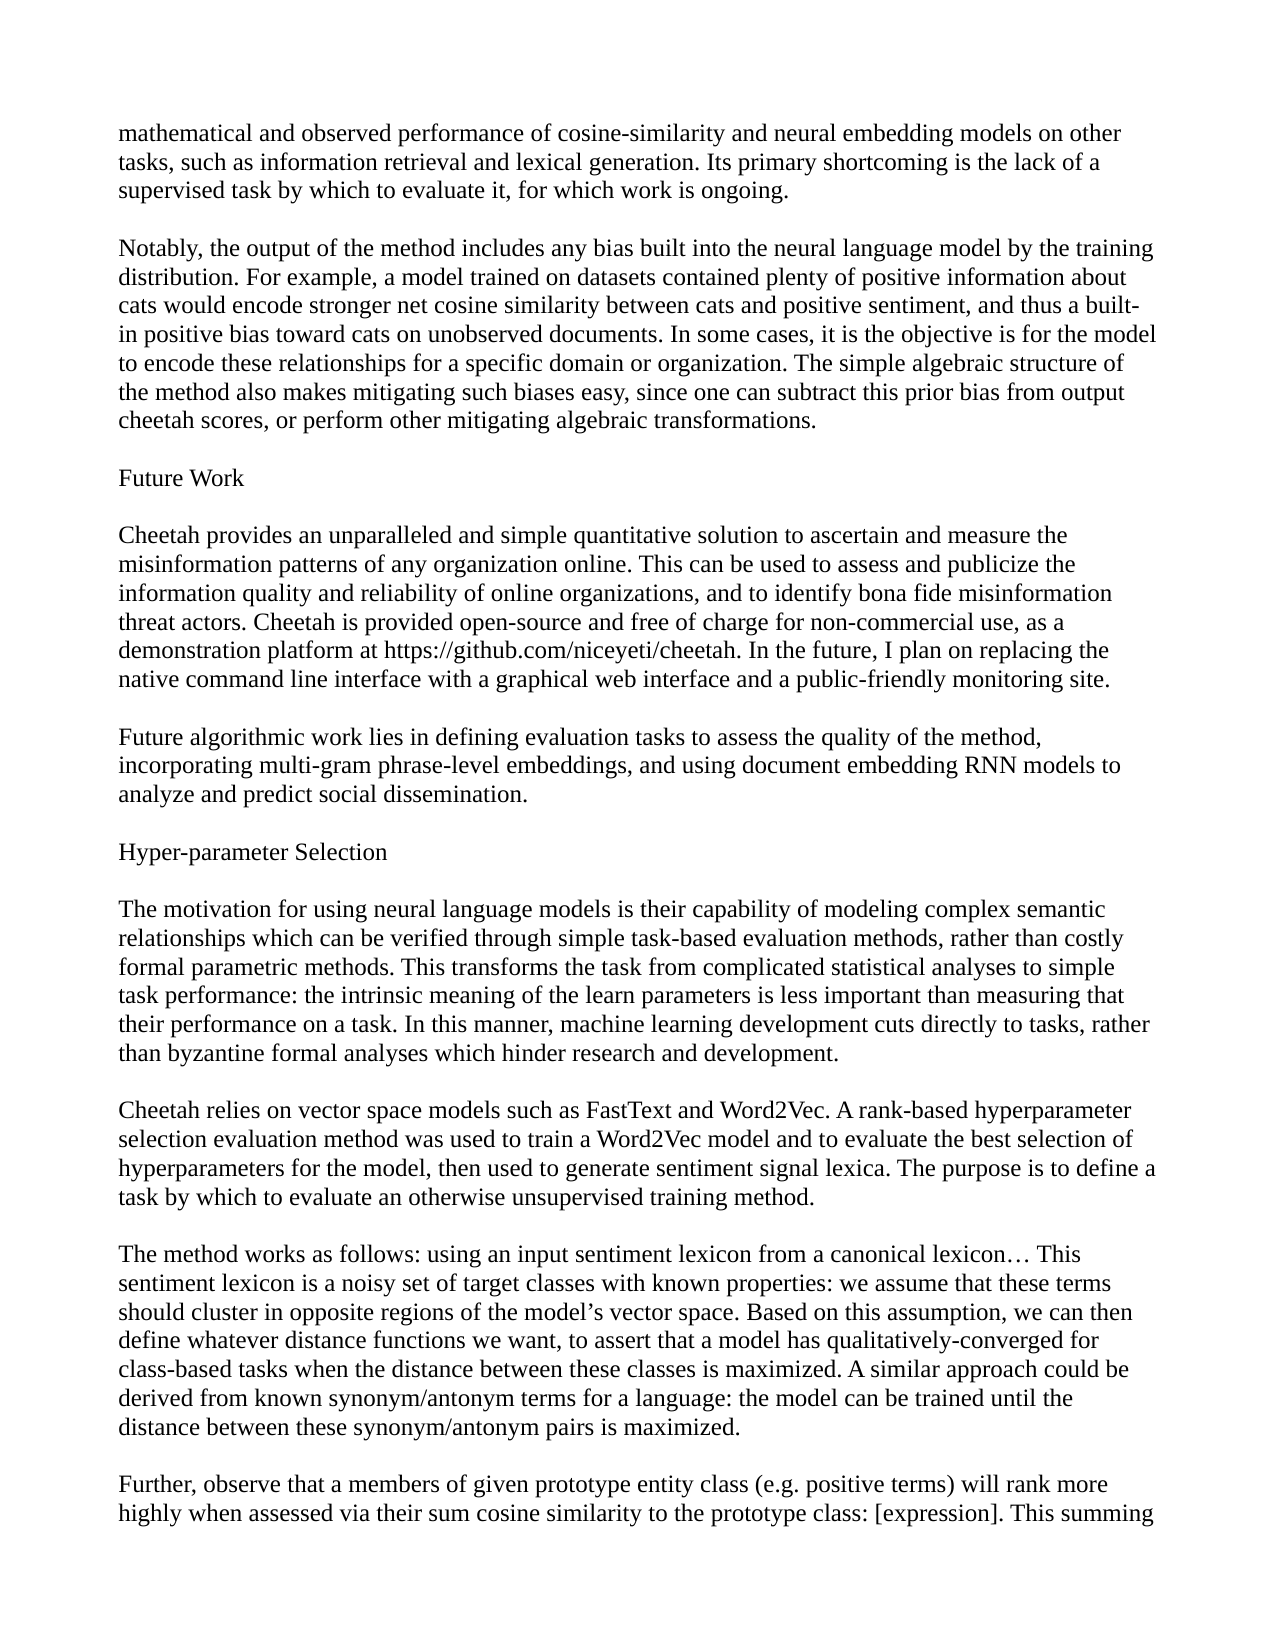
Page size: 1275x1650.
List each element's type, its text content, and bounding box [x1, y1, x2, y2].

text Cheetah relies on vector space models such as FastText and Word2Vec. A rank-based hyperparameter selection evaluation method was used to train a Word2Vec model and to evaluate the best selection of hyperparameters for the model, then used to generate sentiment signal lexica. The purpose is to define a task by which to evaluate an otherwise unsupervised training method. [118, 1096, 1157, 1211]
text Future Work [118, 463, 1157, 492]
text mathematical and observed performance of cosine-similarity and neural embedding models on other tasks, such as information retrieval and lexical generation. Its primary shortcoming is the lack of a supervised task by which to evaluate it, for which work is ongoing. [118, 118, 1157, 204]
text The method works as follows: using an input sentiment lexicon from a canonical lexicon… This sentiment lexicon is a noisy set of target classes with known properties: we assume that these terms should cluster in opposite regions of the model’s vector space. Based on this assumption, we can then define whatever distance functions we want, to assert that a model has qualitatively-converged for class-based tasks when the distance between these classes is maximized. A similar approach could be derived from known synonym/antonym terms for a language: the model can be trained until the distance between these synonym/antonym pairs is maximized. [118, 1239, 1157, 1441]
text Further, observe that a members of given prototype entity class (e.g. positive terms) will rank more highly when assessed via their sum cosine similarity to the prototype class: [expression]. This summing [118, 1469, 1157, 1527]
text Cheetah provides an unparalleled and simple quantitative solution to ascertain and measure the misinformation patterns of any organization online. This can be used to assess and publicize the information quality and reliability of online organizations, and to identify bona fide misinformation threat actors. Cheetah is provided open-source and free of charge for non-commercial use, as a demonstration platform at https://github.com/niceyeti/cheetah. In the future, I plan on replacing the native command line interface with a graphical web interface and a public-friendly monitoring site. [118, 521, 1157, 693]
text The motivation for using neural language models is their capability of modeling complex semantic relationships which can be verified through simple task-based evaluation methods, rather than costly formal parametric methods. This transforms the task from complicated statistical analyses to simple task performance: the intrinsic meaning of the learn parameters is less important than measuring that their performance on a task. In this manner, machine learning development cuts directly to tasks, rather than byzantine formal analyses which hinder research and development. [118, 894, 1157, 1067]
text Future algorithmic work lies in defining evaluation tasks to assess the quality of the method, incorporating multi-gram phrase-level embeddings, and using document embedding RNN models to analyze and predict social dissemination. [118, 722, 1157, 808]
text Notably, the output of the method includes any bias built into the neural language model by the training distribution. For example, a model trained on datasets contained plenty of positive information about cats would encode stronger net cosine similarity between cats and positive sentiment, and thus a built-in positive bias toward cats on unobserved documents. In some cases, it is the objective is for the model to encode these relationships for a specific domain or organization. The simple algebraic structure of the method also makes mitigating such biases easy, since one can subtract this prior bias from output cheetah scores, or perform other mitigating algebraic transformations. [118, 233, 1157, 434]
text Hyper-parameter Selection [118, 837, 1157, 866]
